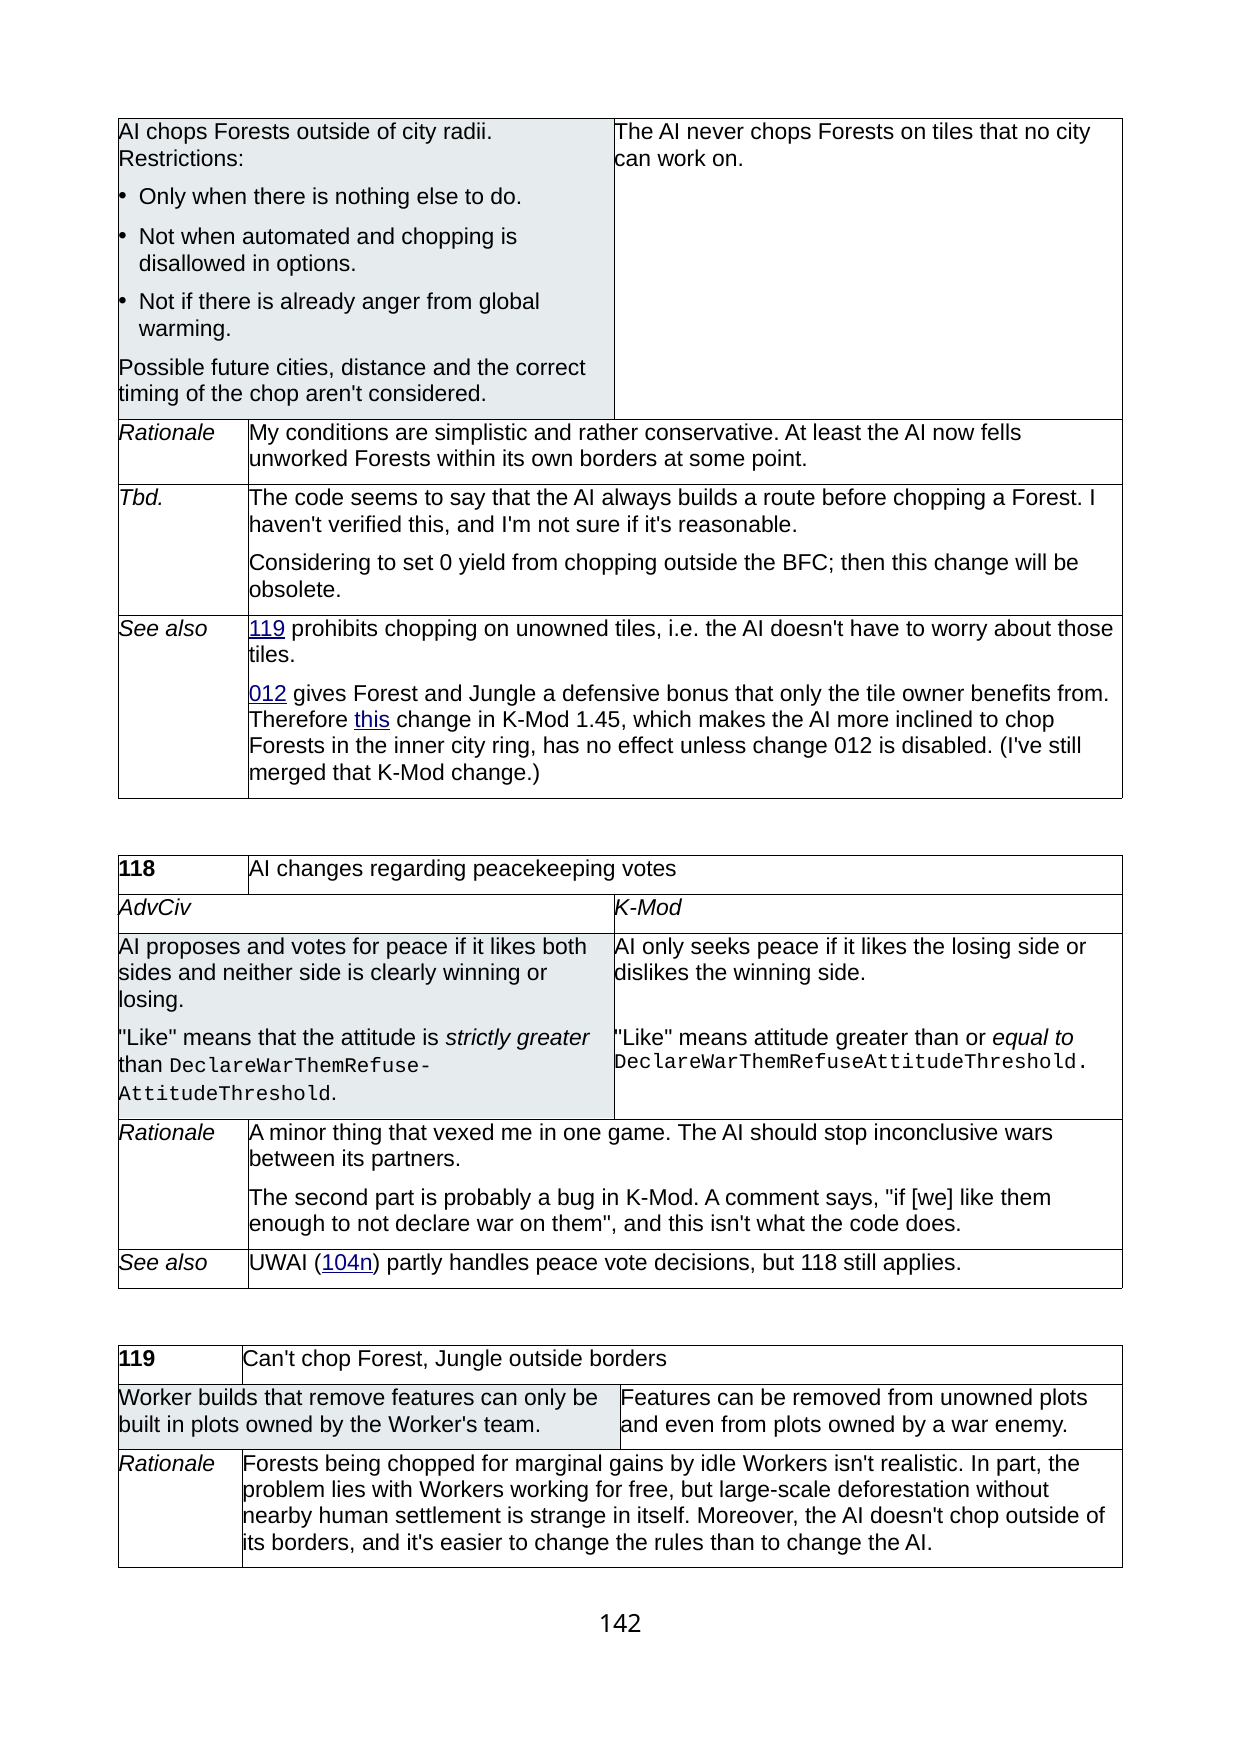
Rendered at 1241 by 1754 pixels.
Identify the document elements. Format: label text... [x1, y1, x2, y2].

table_cell See also [119, 616, 248, 797]
table_cell Worker builds that remove features can only be built in plots owned by the Worker's team. [119, 1385, 620, 1449]
table_cell Rationale [119, 1450, 242, 1567]
table_cell Rationale [119, 1120, 248, 1249]
table_cell AdvCiv [119, 895, 614, 933]
table_header AI changes regarding peacekeeping votes [249, 856, 1122, 894]
table_cell 119 prohibits chopping on unowned tiles, i.e. the AI doesn't have to worry about those tiles. 012 gives Forest and Jungle a defensive bonus that only the tile owner benefits from. Therefore this change in K-Mod 1.45, which makes the AI more inclined to chop Forests in the inner city ring, has no effect unless change 012 is disabled. (I've still merged that K-Mod change.) [249, 616, 1122, 797]
table_cell Forests being chopped for marginal gains by idle Workers isn't realistic. In part, the problem lies with Workers working for free, but large-scale deforestation without nearby human settlement is strange in itself. Moreover, the AI doesn't chop outside of its borders, and it's easier to change the rules than to change the AI. [243, 1450, 1122, 1567]
table_cell The code seems to say that the AI always builds a route before chopping a Forest. I haven't verified this, and I'm not sure if it's reasonable. Considering to set 0 yield from chopping outside the BFC; then this change will be obsolete. [249, 485, 1122, 614]
table_cell Rationale [119, 420, 248, 484]
table_cell Features can be removed from unowned plots and even from plots owned by a war enemy. [621, 1385, 1122, 1449]
table_header 119 [119, 1346, 242, 1384]
table_cell See also [119, 1250, 248, 1288]
table_cell AI only seeks peace if it likes the losing side or dislikes the winning side. "Like" means attitude greater than or equal to DeclareWarThemRefuse­AttitudeThreshold. [615, 934, 1122, 1118]
table_header 118 [119, 856, 248, 894]
table_cell AI chops Forests outside of city radii. Restrictions: Only when there is nothing else to do. Not when automated and chopping is disallowed in options. Not if there is already anger from global warming. Possible future cities, distance and the correct timing of the chop aren't considered. [119, 119, 614, 419]
table_cell K-Mod [615, 895, 1122, 933]
table_cell Tbd. [119, 485, 248, 614]
table_cell A minor thing that vexed me in one game. The AI should stop inconclusive wars between its partners. The second part is probably a bug in K-Mod. A comment says, "if [we] like them enough to not declare war on them", and this isn't what the code does. [249, 1120, 1122, 1249]
table_cell The AI never chops Forests on tiles that no city can work on. [615, 119, 1122, 419]
table_header Can't chop Forest, Jungle outside borders [243, 1346, 1122, 1384]
table_cell UWAI (104n) partly handles peace vote decisions, but 118 still applies. [249, 1250, 1122, 1288]
table_cell My conditions are simplistic and rather conservative. At least the AI now fells unworked Forests within its own borders at some point. [249, 420, 1122, 484]
table_cell AI proposes and votes for peace if it likes both sides and neither side is clearly winning or losing. "Like" means that the attitude is strictly greater than DeclareWarThemRefuse­AttitudeThreshold. [119, 934, 614, 1118]
